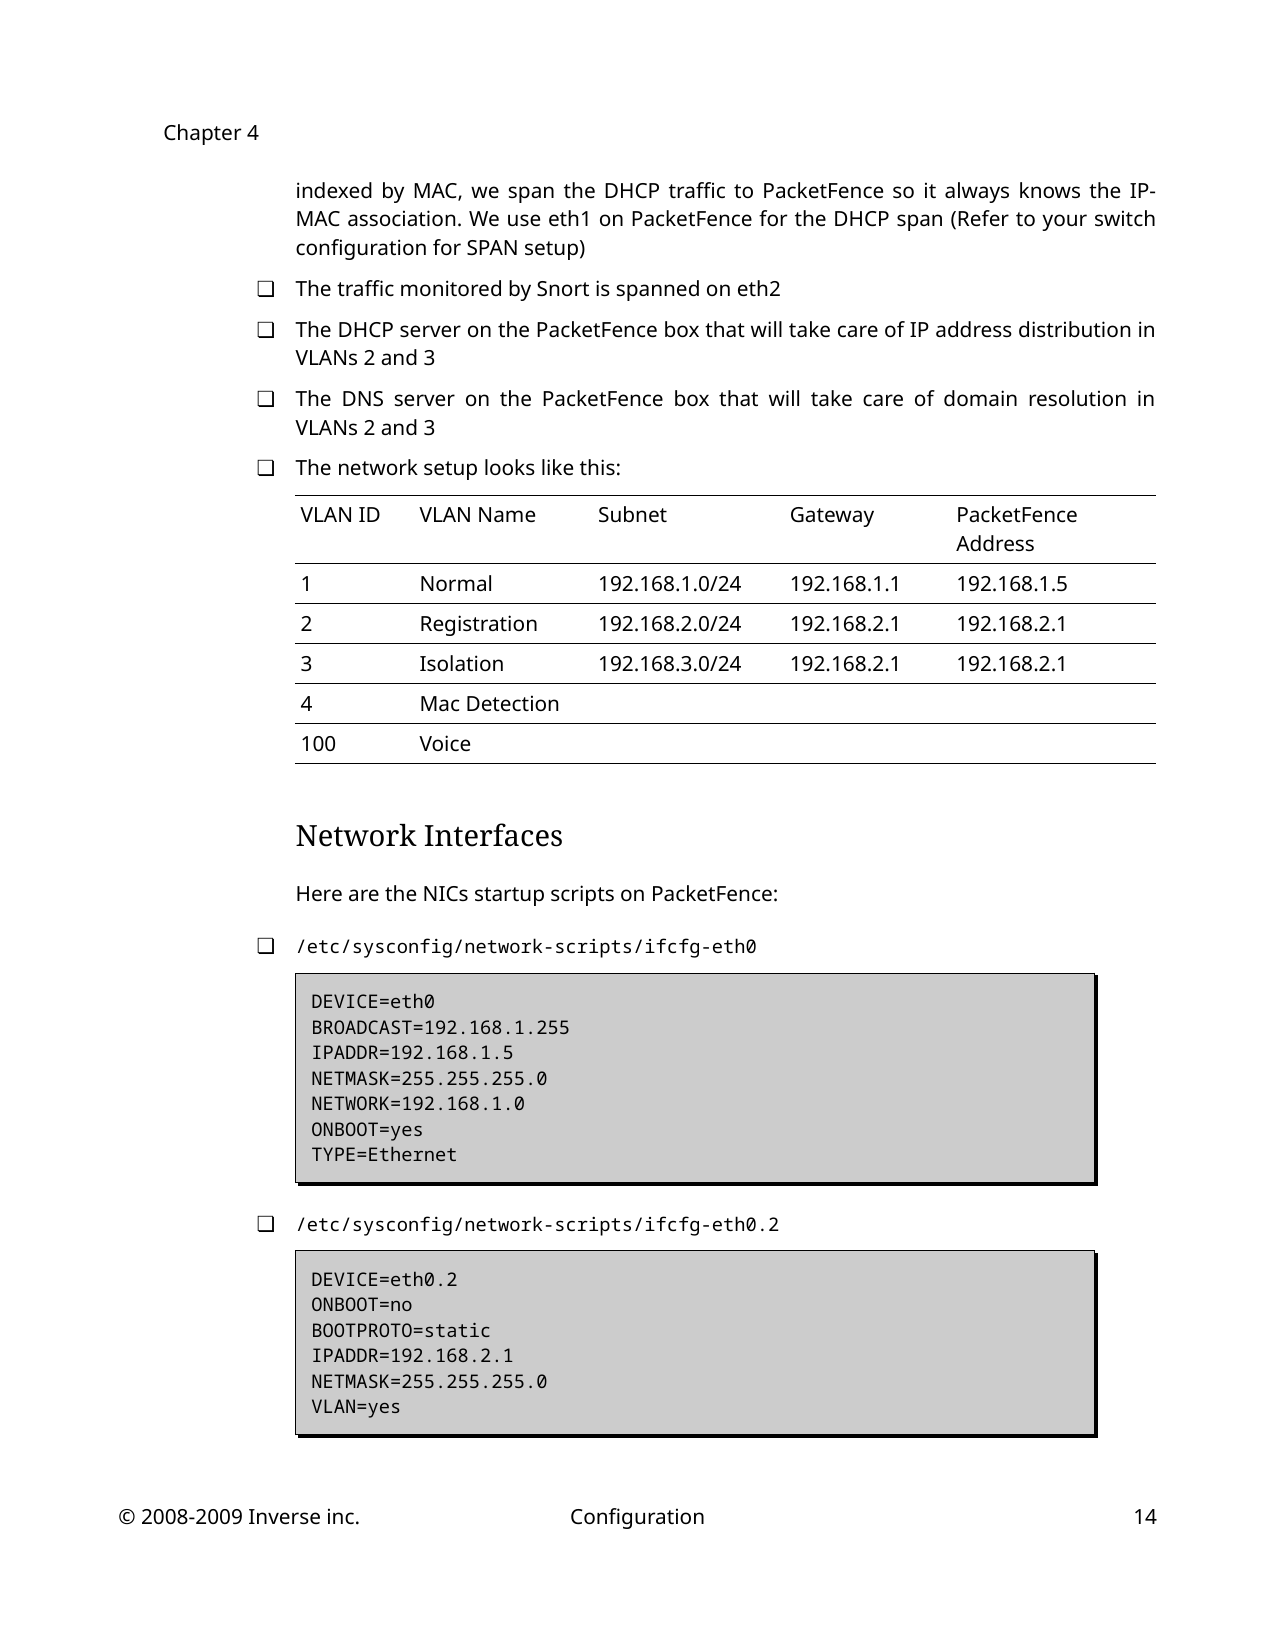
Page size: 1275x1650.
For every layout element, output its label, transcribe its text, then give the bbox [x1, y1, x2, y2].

list ❏ The network setup looks like this: [256, 453, 1157, 482]
table_cell 3 [295, 644, 414, 683]
table_cell Mac Detection [414, 684, 592, 723]
table_cell 192.168.2.0/24 [592, 604, 784, 643]
list ❏ The traffic monitored by Snort is spanned on eth2 [256, 274, 1157, 302]
text Here are the NICs startup scripts on PacketFence: [295, 879, 1157, 908]
table_header VLAN ID [295, 496, 414, 563]
table_cell 192.168.3.0/24 [592, 644, 784, 683]
table_cell [784, 684, 950, 723]
table_cell Voice [414, 724, 592, 763]
table_cell Isolation [414, 644, 592, 683]
list ❏ /etc/sysconfig/network-scripts/ifcfg-eth0 [256, 932, 1157, 960]
list ❏ The DNS server on the PacketFence box that will take care of domain resolution in VLANs 2 and 3 [256, 384, 1157, 441]
table_cell 192.168.2.1 [950, 644, 1156, 683]
table_cell 192.168.1.0/24 [592, 564, 784, 603]
subtitle Network Interfaces [295, 815, 1157, 855]
table_cell [784, 724, 950, 763]
list ❏ /etc/sysconfig/network-scripts/ifcfg-eth0.2 [256, 1209, 1157, 1238]
table_cell 100 [295, 724, 414, 763]
table_cell Normal [414, 564, 592, 603]
table_header PacketFence Address [950, 496, 1156, 563]
text DEVICE=eth0.2 ONBOOT=no BOOTPROTO=static IPADDR=192.168.2.1 NETMASK=255.255.255.0 VLAN=yes [296, 1251, 1094, 1434]
table_cell Registration [414, 604, 592, 643]
table_cell [950, 684, 1156, 723]
table_cell 4 [295, 684, 414, 723]
list indexed by MAC, we span the DHCP traffic to PacketFence so it always knows the IP-MAC association. We use eth1 on PacketFence for the DHCP span (Refer to your switch configuration for SPAN setup) [256, 176, 1157, 261]
table_header Subnet [592, 496, 784, 563]
list ❏ The DHCP server on the PacketFence box that will take care of IP address distribution in VLANs 2 and 3 [256, 315, 1157, 372]
table_cell 192.168.1.1 [784, 564, 950, 603]
text DEVICE=eth0 BROADCAST=192.168.1.255 IPADDR=192.168.1.5 NETMASK=255.255.255.0 NETWORK=192.168.1.0 ONBOOT=yes TYPE=Ethernet [296, 974, 1094, 1182]
table_cell 192.168.2.1 [784, 604, 950, 643]
table_cell [950, 724, 1156, 763]
table_cell 1 [295, 564, 414, 603]
table_cell 192.168.1.5 [950, 564, 1156, 603]
table_header Gateway [784, 496, 950, 563]
table_header VLAN Name [414, 496, 592, 563]
table_cell 2 [295, 604, 414, 643]
table_cell [592, 684, 784, 723]
table_cell 192.168.2.1 [784, 644, 950, 683]
table_cell 192.168.2.1 [950, 604, 1156, 643]
table_cell [592, 724, 784, 763]
